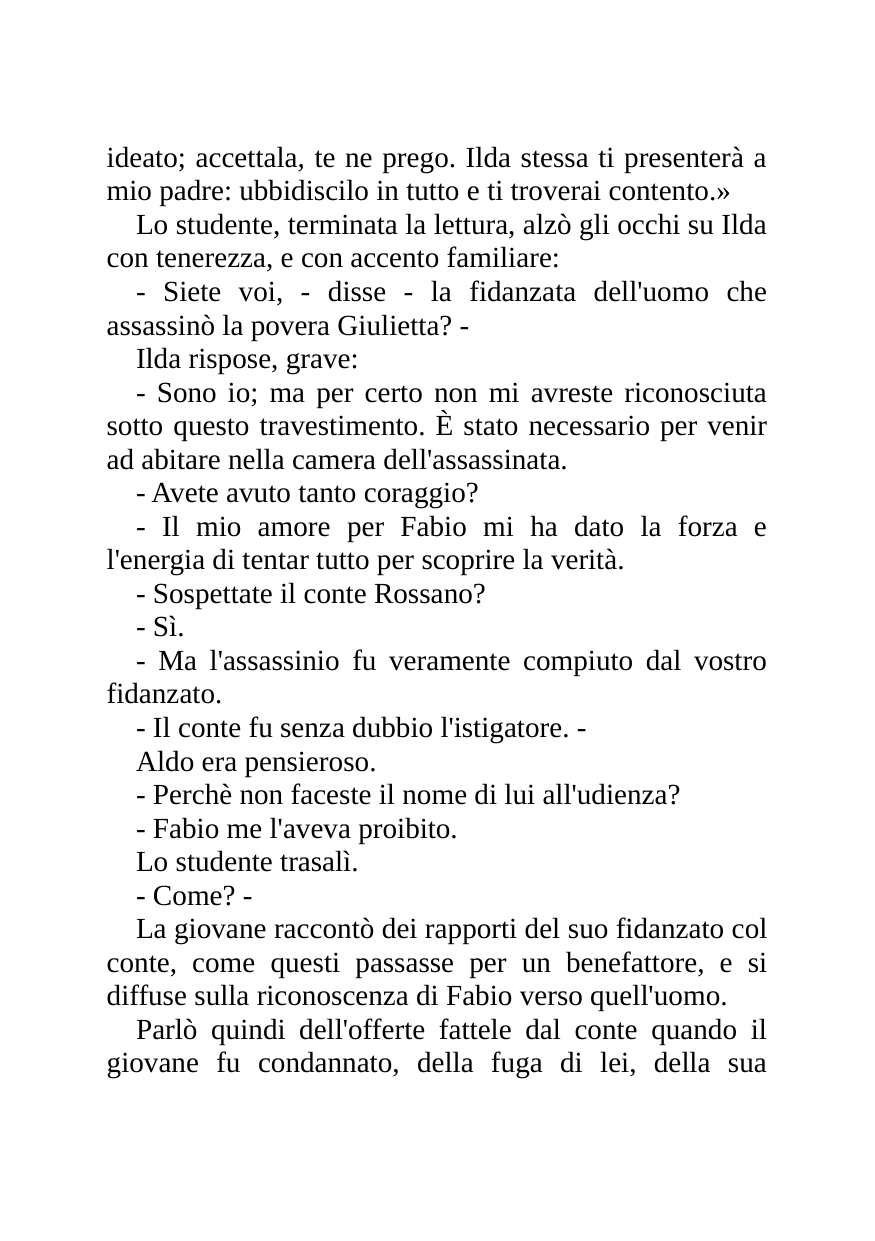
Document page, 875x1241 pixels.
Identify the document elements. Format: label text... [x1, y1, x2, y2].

text Ilda rispose, grave: [106, 341, 768, 375]
text - Il mio amore per Fabio mi ha dato la forza e l'energia di tentar tutto per scoprire la verità. [106, 509, 768, 576]
text - Perchè non faceste il nome di lui all'udienza? [106, 777, 768, 811]
text - Come? - [106, 878, 768, 911]
text - Sono io; ma per certo non mi avreste riconosciuta sotto questo travestimento. È stato necessario per venir ad abitare nella camera dell'assassinata. [106, 375, 768, 475]
text - Siete voi, - disse - la fidanzata dell'uomo che assassinò la povera Giulietta? - [106, 274, 768, 341]
text Parlò quindi dell'offerte fattele dal conte quando il giovane fu condannato, della fuga di lei, della sua [106, 1012, 768, 1079]
text Lo studente trasalì. [106, 844, 768, 878]
text Lo studente, terminata la lettura, alzò gli occhi su Ilda con tenerezza, e con accento familiare: [106, 207, 768, 274]
text - Avete avuto tanto coraggio? [106, 475, 768, 509]
text ideato; accettala, te ne prego. Ilda stessa ti presenterà a mio padre: ubbidiscilo in tutto e ti troverai contento.» [106, 140, 768, 207]
text La giovane raccontò dei rapporti del suo fidanzato col conte, come questi passasse per un benefattore, e si diffuse sulla riconoscenza di Fabio verso quell'uomo. [106, 911, 768, 1012]
text - Ma l'assassinio fu veramente compiuto dal vostro fidanzato. [106, 643, 768, 710]
text - Sospettate il conte Rossano? [106, 576, 768, 609]
text - Il conte fu senza dubbio l'istigatore. - [106, 710, 768, 744]
text - Fabio me l'aveva proibito. [106, 811, 768, 844]
text - Sì. [106, 609, 768, 643]
text Aldo era pensieroso. [106, 744, 768, 777]
